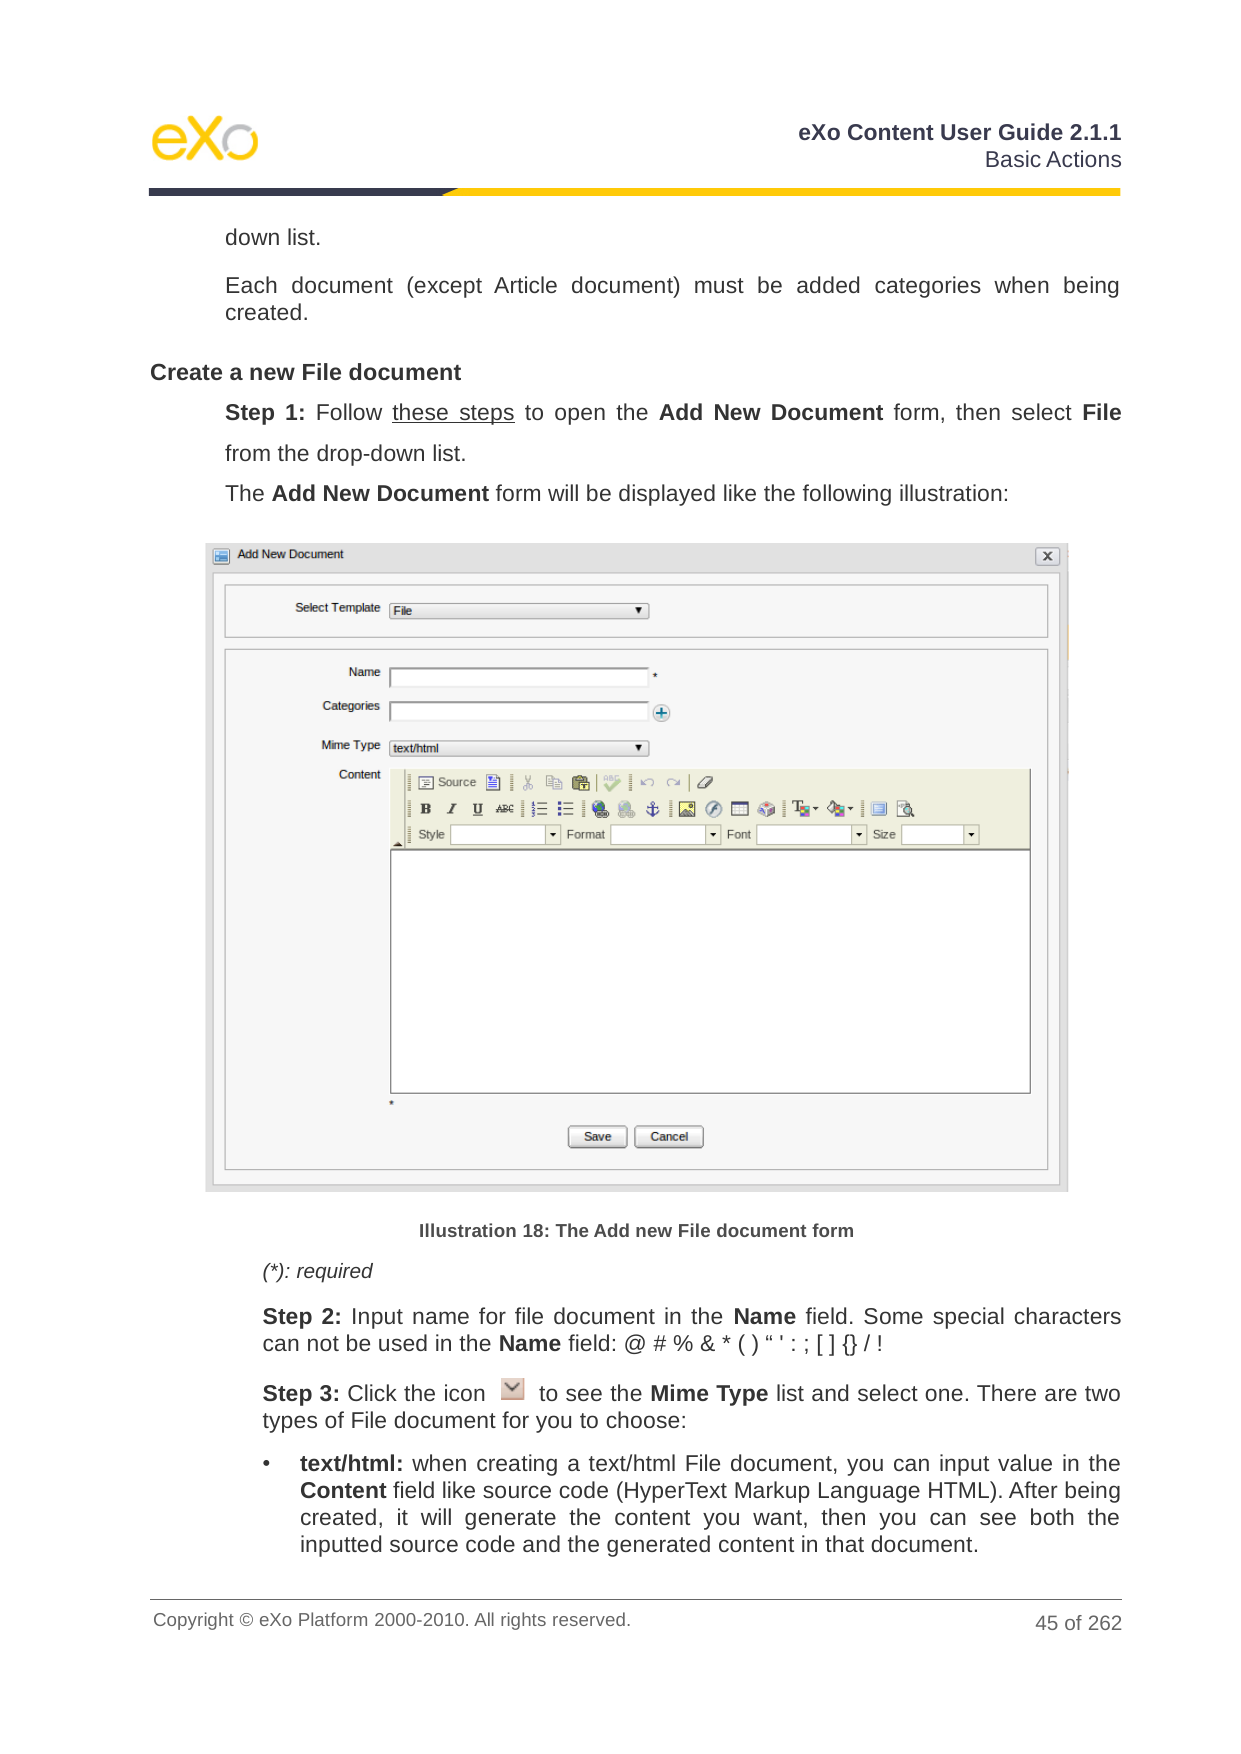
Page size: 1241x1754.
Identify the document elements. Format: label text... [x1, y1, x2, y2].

subtitle Create a new File document [150, 358, 1122, 386]
list Each document (except Article document) must be added categories when being created. [187, 272, 1122, 326]
list down list. [187, 223, 1122, 251]
list Illustration 19: The Add new File document form [158, 1217, 1116, 1242]
picture [152, 115, 259, 161]
list The Add New Document form will be displayed like the following illustration: [187, 479, 1122, 507]
list Step 1: Follow these steps to open the Add New Document form, then select File from the drop-down list. [187, 398, 1122, 466]
list Step 2: Input name for file document in the Name field. Some special characters can not be used in the Name field: @ # % & * ( ) “ ' : ; [ ] {} / ! [225, 1302, 1122, 1356]
picture [501, 1378, 525, 1400]
picture [205, 543, 1069, 1192]
list (*): required [158, 1217, 1122, 1283]
picture [148, 188, 1121, 196]
list text/html: when creating a text/html File document, you can input value in the Content field like source code (HyperText Markup Language HTML). After being created, it will generate the content you want, then you can see both the inputted source code and the generated content in that document. [262, 1449, 1122, 1557]
list Step 3: Click the icon to see the Mime Type list and select one. There are two types of File document for you to choose: [225, 1371, 1122, 1434]
